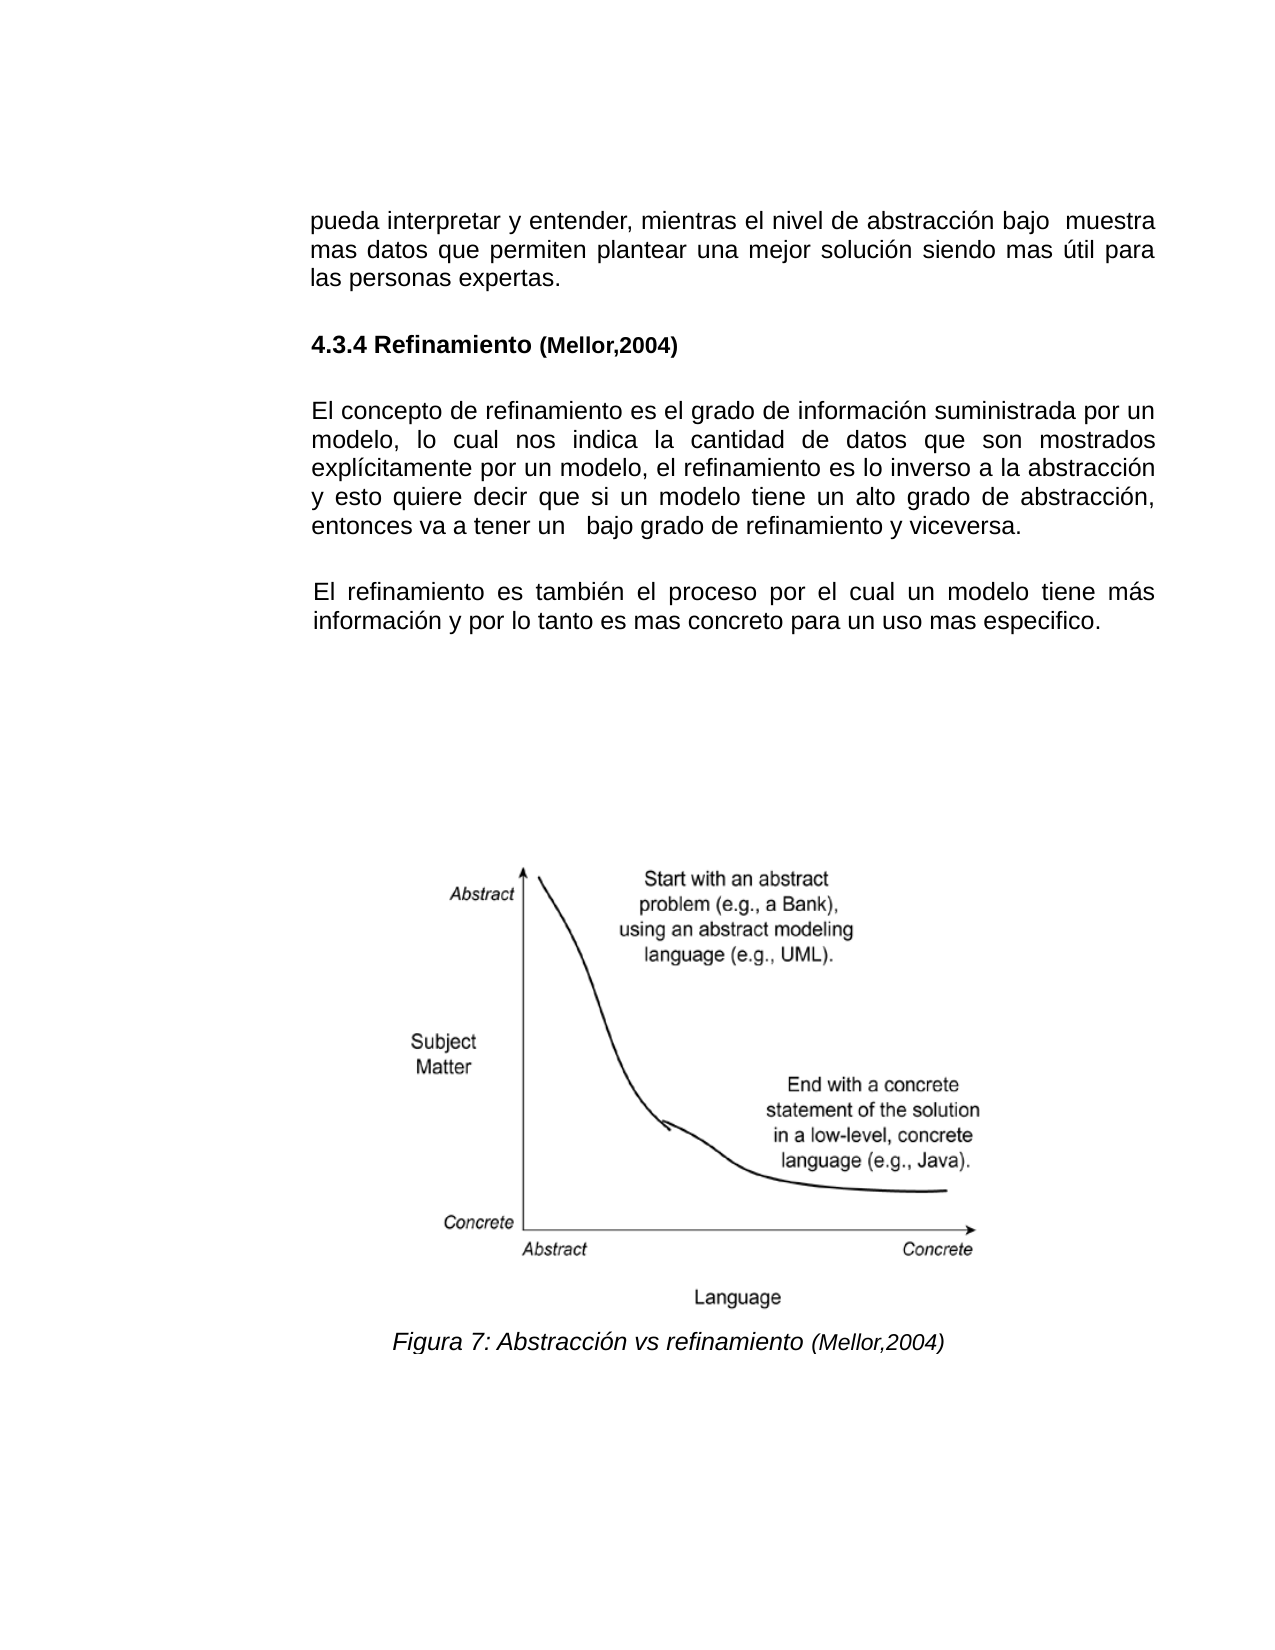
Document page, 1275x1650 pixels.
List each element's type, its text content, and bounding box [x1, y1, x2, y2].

picture [408, 865, 988, 1319]
text pueda interpretar y entender, mientras el nivel de abstracción bajo muestra mas datos que permiten plantear una mejor solución siendo mas útil para las personas expertas. [310, 206, 1157, 292]
subtitle 4.3.4 Refinamiento (Mellor,2004) [311, 330, 1157, 358]
text El refinamiento es también el proceso por el cual un modelo tiene más información y por lo tanto es mas concreto para un uso mas especifico. [313, 577, 1157, 635]
text Figura 7: Abstracción vs refinamiento (Mellor,2004) [392, 1327, 1001, 1353]
text El concepto de refinamiento es el grado de información suministrada por un modelo, lo cual nos indica la cantidad de datos que son mostrados explícitamente por un modelo, el refinamiento es lo inverso a la abstracción y esto quiere decir que si un modelo tiene un alto grado de abstracción, entonces va a tener un bajo grado de refinamiento y viceversa. [311, 396, 1157, 540]
